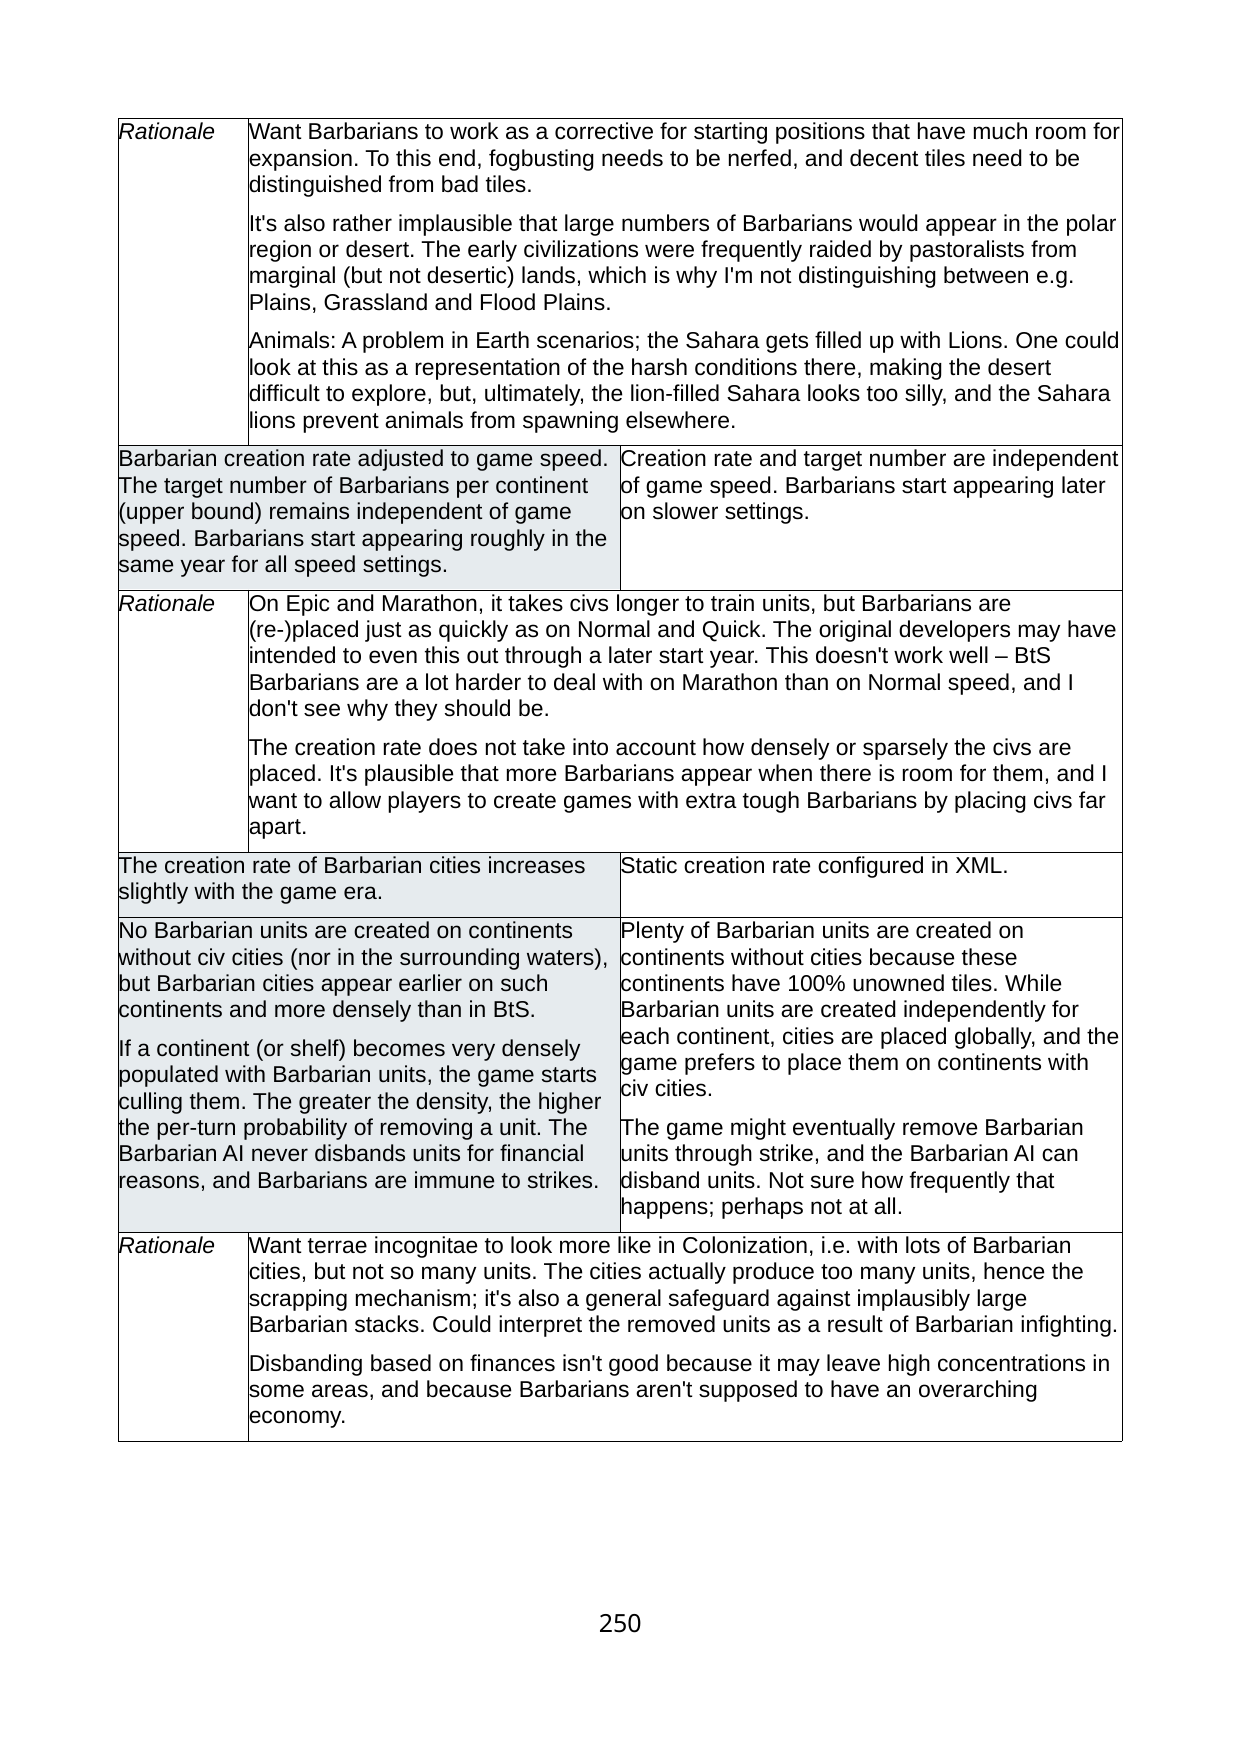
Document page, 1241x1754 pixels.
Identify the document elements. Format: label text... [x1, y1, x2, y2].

table_cell Rationale [119, 119, 248, 445]
table_cell The creation rate of Barbarian cities increases slightly with the game era. [119, 853, 620, 917]
table_cell On Epic and Marathon, it takes civs longer to train units, but Barbarians are (re-)placed just as quickly as on Normal and Quick. The original developers may have intended to even this out through a later start year. This doesn't work well – BtS Barbarians are a lot harder to deal with on Marathon than on Normal speed, and I don't see why they should be. The creation rate does not take into account how densely or sparsely the civs are placed. It's plausible that more Barbarians appear when there is room for them, and I want to allow players to create games with extra tough Barbarians by placing civs far apart. [249, 591, 1122, 852]
table_cell Want terrae incognitae to look more like in Colonization, i.e. with lots of Barbarian cities, but not so many units. The cities actually produce too many units, hence the scrapping mechanism; it's also a general safeguard against implausibly large Barbarian stacks. Could interpret the removed units as a result of Barbarian infighting. Disbanding based on finances isn't good because it may leave high concentrations in some areas, and because Barbarians aren't supposed to have an overarching economy. [249, 1233, 1122, 1441]
table_cell Creation rate and target number are independent of game speed. Barbarians start appearing later on slower settings. [621, 446, 1122, 589]
table_cell Static creation rate configured in XML. [621, 853, 1122, 917]
table_cell Rationale [119, 591, 248, 852]
table_cell No Barbarian units are created on continents without civ cities (nor in the surrounding waters), but Barbarian cities appear earlier on such continents and more densely than in BtS. If a continent (or shelf) becomes very densely populated with Barbarian units, the game starts culling them. The greater the density, the higher the per-turn probability of removing a unit. The Barbarian AI never disbands units for financial reasons, and Barbarians are immune to strikes. [119, 918, 620, 1232]
table_cell Want Barbarians to work as a corrective for starting positions that have much room for expansion. To this end, fogbusting needs to be nerfed, and decent tiles need to be distinguished from bad tiles. It's also rather implausible that large numbers of Barbarians would appear in the polar region or desert. The early civilizations were frequently raided by pastoralists from marginal (but not desertic) lands, which is why I'm not distinguishing between e.g. Plains, Grassland and Flood Plains. Animals: A problem in Earth scenarios; the Sahara gets filled up with Lions. One could look at this as a representation of the harsh conditions there, making the desert difficult to explore, but, ultimately, the lion-filled Sahara looks too silly, and the Sahara lions prevent animals from spawning elsewhere. [249, 119, 1122, 445]
table_cell Plenty of Barbarian units are created on continents without cities because these continents have 100% unowned tiles. While Barbarian units are created independently for each continent, cities are placed globally, and the game prefers to place them on continents with civ cities. The game might eventually remove Barbarian units through strike, and the Barbarian AI can disband units. Not sure how frequently that happens; perhaps not at all. [621, 918, 1122, 1232]
table_cell Rationale [119, 1233, 248, 1441]
table_cell Barbarian creation rate adjusted to game speed. The target number of Barbarians per continent (upper bound) remains independent of game speed. Barbarians start appearing roughly in the same year for all speed settings. [119, 446, 620, 589]
